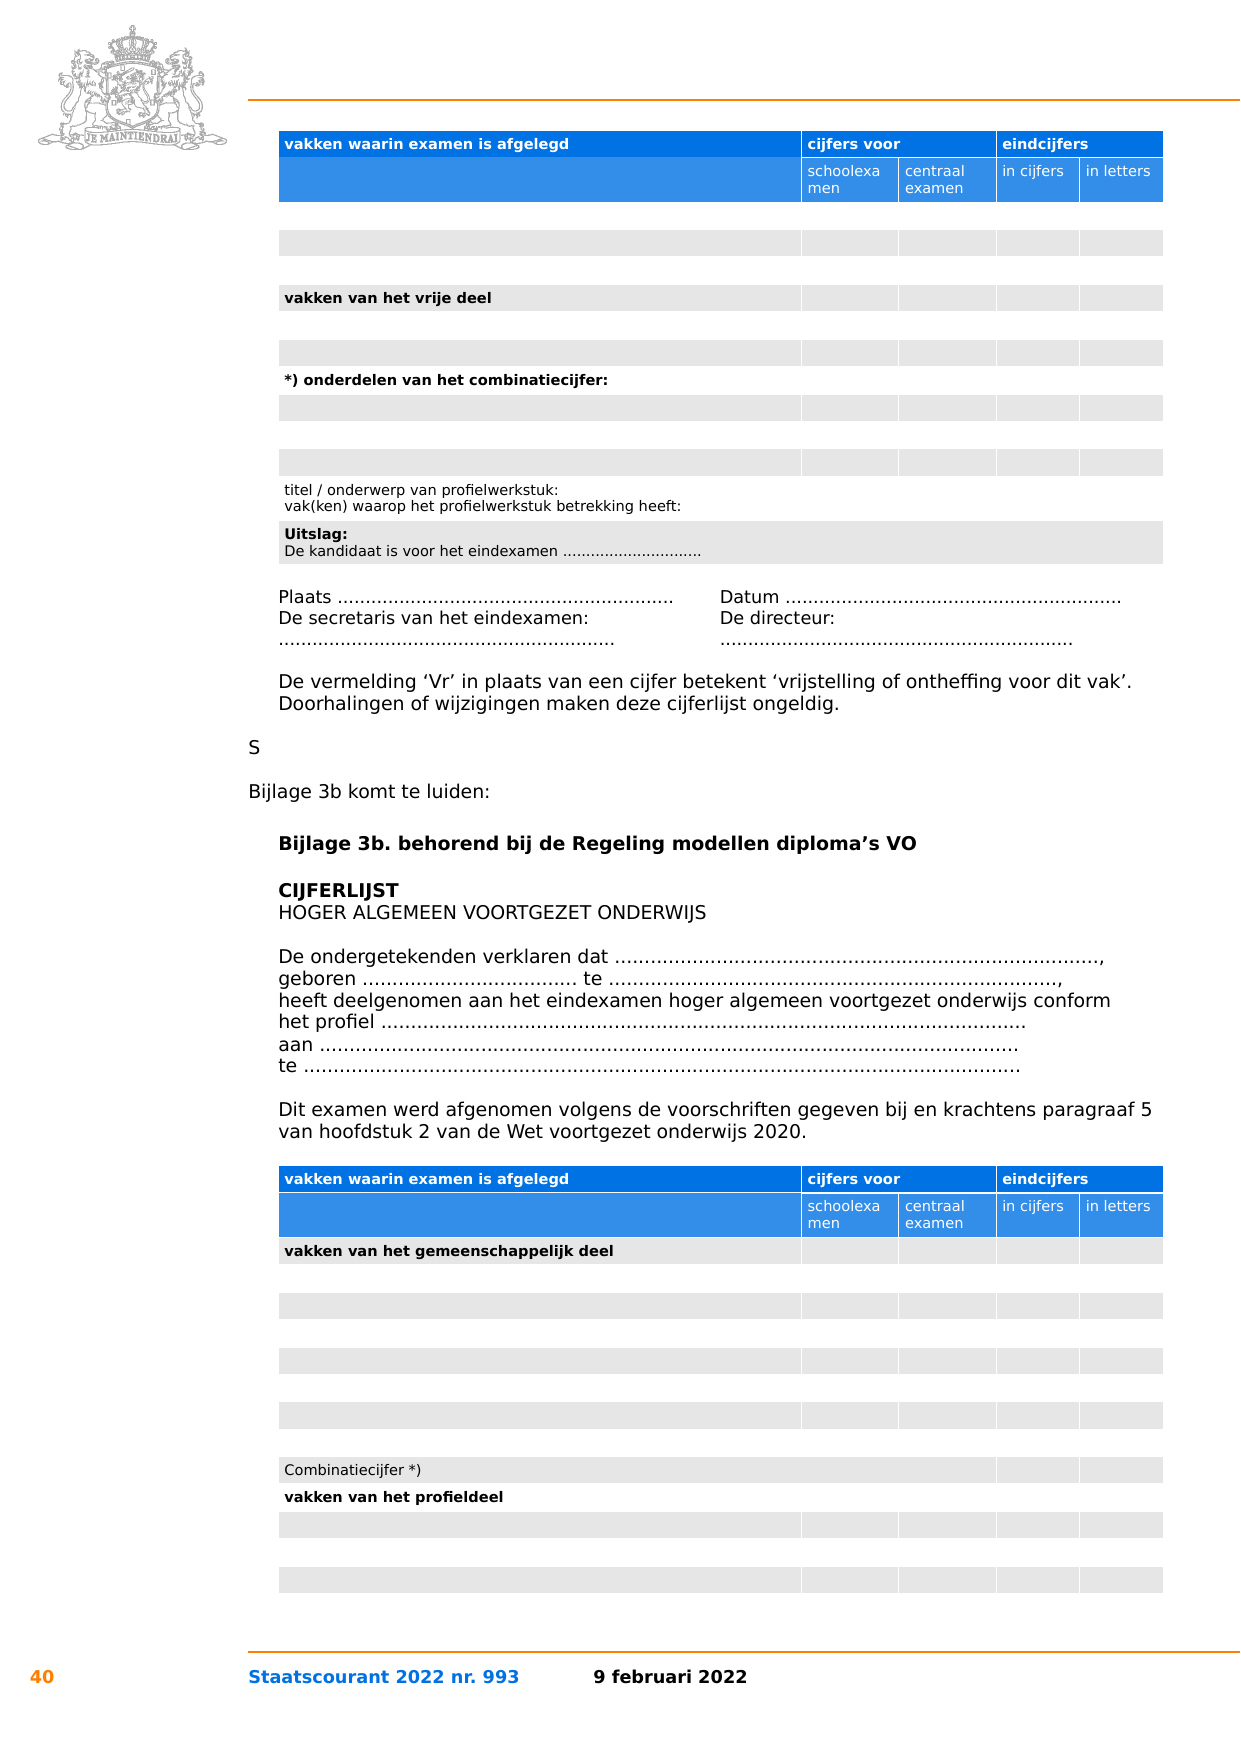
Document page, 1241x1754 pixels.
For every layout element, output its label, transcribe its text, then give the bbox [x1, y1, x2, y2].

text Doorhalingen of wijzigingen maken deze cijferlijst ongeldig. [278, 693, 1163, 715]
table_cell [802, 203, 898, 229]
table_cell [997, 1567, 1079, 1593]
table_cell *) onderdelen van het combinatiecijfer: [279, 367, 801, 393]
table_cell [802, 1539, 898, 1566]
table_cell [899, 367, 996, 393]
table_cell [899, 1512, 996, 1538]
table_header eindcijfers [997, 131, 1163, 157]
table_cell [1080, 1238, 1163, 1264]
table_cell [279, 203, 801, 229]
table_cell [1080, 340, 1163, 366]
table_cell [899, 203, 996, 229]
table_cell [997, 230, 1079, 256]
table_cell [802, 422, 898, 448]
table_cell schoolexamen [802, 158, 898, 202]
table_cell [1080, 1485, 1163, 1511]
table_cell [997, 1402, 1079, 1429]
table_cell [279, 1512, 801, 1538]
table_cell [802, 285, 898, 311]
table_cell [997, 1375, 1079, 1401]
table_cell centraal examen [899, 1194, 996, 1237]
table_cell [1080, 312, 1163, 339]
table_cell [802, 1320, 898, 1346]
table_cell [899, 1265, 996, 1292]
table_cell [802, 367, 898, 393]
table_cell [1080, 1430, 1163, 1456]
table_cell titel / onderwerp van profielwerkstuk: vak(ken) waarop het profielwerkstuk betrekking heeft: [279, 477, 801, 520]
table_cell [279, 1375, 801, 1401]
table_cell [997, 258, 1079, 284]
table_cell [997, 367, 1079, 393]
table_cell [802, 312, 898, 339]
table_cell [1080, 285, 1163, 311]
text HOGER ALGEMEEN VOORTGEZET ONDERWIJS [278, 902, 1163, 924]
table_header eindcijfers [997, 1166, 1163, 1192]
table_cell [1080, 1348, 1163, 1374]
table_cell [997, 1512, 1079, 1538]
table_cell [997, 1265, 1079, 1292]
table_cell [899, 422, 996, 448]
table_cell [802, 340, 898, 366]
table_cell [802, 1348, 898, 1374]
table_cell [1080, 203, 1163, 229]
table_cell [899, 1567, 996, 1593]
table_cell [899, 1320, 996, 1346]
table_cell [997, 1293, 1079, 1319]
table_cell [802, 1293, 898, 1319]
table_cell [899, 1402, 996, 1429]
table_cell [802, 395, 898, 421]
table_cell [802, 1567, 898, 1593]
table_cell [1080, 367, 1163, 393]
table_header Datum ............................................................ [714, 587, 1163, 608]
table_cell [279, 1402, 801, 1429]
table_cell [279, 258, 801, 284]
text Bijlage 3b komt te luiden: [248, 781, 1163, 803]
picture [38, 25, 227, 150]
table_cell [279, 1348, 801, 1374]
text geboren .................................... te ..........................................................................., [278, 967, 1163, 989]
table_cell [802, 1375, 898, 1401]
table_cell [997, 1485, 1079, 1511]
table_cell [279, 395, 801, 421]
table_cell [279, 422, 801, 448]
text Dit examen werd afgenomen volgens de voorschriften gegeven bij en krachtens paragraaf 5 van hoofdstuk 2 van de Wet voortgezet onderwijs 2020. [278, 1099, 1163, 1143]
table_cell [1080, 258, 1163, 284]
table_cell [279, 1320, 801, 1346]
table_cell [899, 1539, 996, 1566]
table_cell [1080, 1402, 1163, 1429]
table_cell [279, 340, 801, 366]
table_cell schoolexamen [802, 1194, 898, 1237]
text het profiel ............................................................................................................ [278, 1011, 1163, 1033]
table_cell [997, 1238, 1079, 1264]
table_header vakken waarin examen is afgelegd [279, 1166, 801, 1193]
table_cell [997, 1457, 1079, 1483]
table_cell [899, 1375, 996, 1401]
table_header vakken waarin examen is afgelegd [279, 131, 801, 157]
table_cell [899, 230, 996, 256]
table_cell [802, 1238, 898, 1264]
table_cell [802, 1402, 898, 1429]
table_cell [802, 230, 898, 256]
table_cell [899, 1348, 996, 1374]
table_cell [997, 422, 1079, 448]
table_cell [1080, 230, 1163, 256]
table_cell in cijfers [997, 158, 1079, 202]
table_cell [997, 203, 1079, 229]
table_cell vakken van het vrije deel [279, 285, 801, 311]
table_cell in letters [1080, 1194, 1163, 1237]
table_cell [997, 285, 1079, 311]
table_cell [899, 258, 996, 284]
table_cell [802, 1485, 898, 1511]
text te ........................................................................................................................ [278, 1055, 1163, 1077]
table_cell vakken van het profieldeel [279, 1485, 801, 1511]
table_cell [997, 1348, 1079, 1374]
table_cell [1080, 1265, 1163, 1292]
text heeft deelgenomen aan het eindexamen hoger algemeen voortgezet onderwijs conform [278, 989, 1163, 1011]
table_cell [899, 1485, 996, 1511]
table_cell [1080, 422, 1163, 448]
table_cell [1080, 477, 1163, 520]
table_cell [802, 1265, 898, 1292]
table_cell [899, 449, 996, 476]
table_cell in cijfers [997, 1194, 1079, 1237]
table_cell [1080, 1457, 1163, 1483]
table_cell [1080, 1539, 1163, 1566]
table_cell De secretaris van het eindexamen: ............................................................ [278, 608, 713, 649]
table_cell [899, 312, 996, 339]
table_cell [1080, 1293, 1163, 1319]
table_cell [899, 477, 996, 520]
table_cell [997, 1539, 1079, 1566]
table_cell vakken van het gemeenschappelijk deel [279, 1238, 801, 1264]
text De ondergetekenden verklaren dat ................................................................................., [278, 946, 1163, 967]
table_cell [899, 285, 996, 311]
table_cell [997, 340, 1079, 366]
table_cell Combinatiecijfer *) [279, 1457, 996, 1483]
table_cell [1080, 1512, 1163, 1538]
table_cell [899, 1430, 996, 1456]
table_header Plaats ............................................................ [278, 587, 713, 608]
text CIJFERLIJST [278, 880, 1163, 902]
table_cell [279, 1567, 801, 1593]
table_cell [279, 312, 801, 339]
table_cell [279, 1539, 801, 1566]
table_cell [802, 449, 898, 476]
text De vermelding ‘Vr’ in plaats van een cijfer betekent ‘vrijstelling of ontheffing voor dit vak’. [278, 671, 1163, 693]
table_header cijfers voor [802, 131, 996, 157]
table_cell [997, 395, 1079, 421]
table_cell [279, 1293, 801, 1319]
table_cell [279, 230, 801, 256]
table_cell [1080, 1567, 1163, 1593]
table_cell [802, 258, 898, 284]
table_cell [899, 340, 996, 366]
table_cell [802, 1512, 898, 1538]
table_cell [1080, 1375, 1163, 1401]
table_cell [279, 1265, 801, 1292]
table_cell [997, 1430, 1079, 1456]
table_cell Uitslag: De kandidaat is voor het eindexamen .............................. [279, 521, 1163, 564]
table_cell [899, 1238, 996, 1264]
table_cell [997, 477, 1079, 520]
table_cell centraal examen [899, 158, 996, 202]
table_cell [279, 449, 801, 476]
text aan ..................................................................................................................... [278, 1033, 1163, 1055]
table_header cijfers voor [802, 1166, 996, 1192]
table_cell [997, 449, 1079, 476]
table_cell [899, 395, 996, 421]
table_cell [802, 1430, 898, 1456]
table_cell [997, 312, 1079, 339]
table_cell [1080, 449, 1163, 476]
text S [248, 737, 1163, 759]
table_cell [1080, 1320, 1163, 1346]
table_cell [899, 1293, 996, 1319]
table_cell [997, 1320, 1079, 1346]
table_cell [1080, 395, 1163, 421]
table_cell De directeur: ............................................................... [714, 608, 1163, 649]
subtitle Bijlage 3b. behorend bij de Regeling modellen diploma’s VO [278, 833, 1163, 855]
table_cell in letters [1080, 158, 1163, 202]
table_cell [802, 477, 898, 520]
table_cell [279, 1430, 801, 1456]
